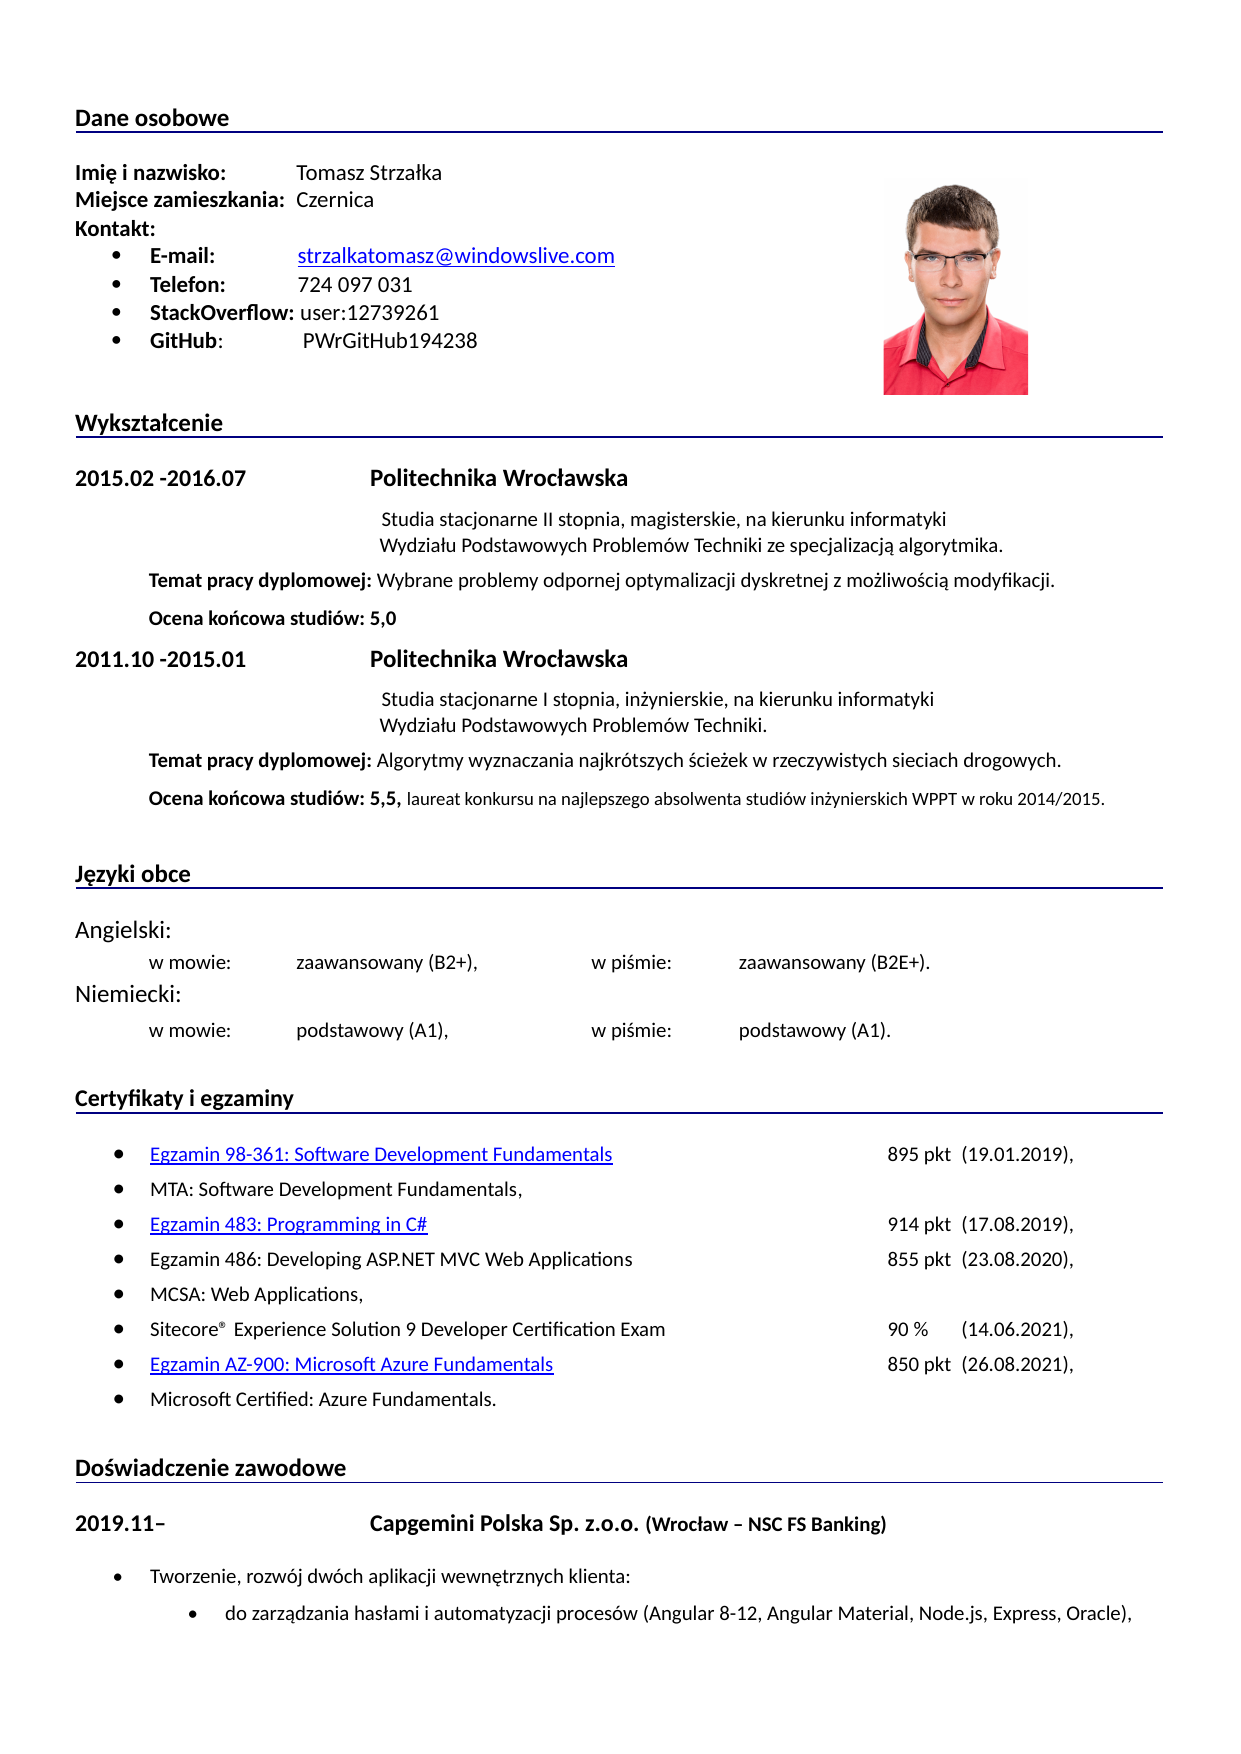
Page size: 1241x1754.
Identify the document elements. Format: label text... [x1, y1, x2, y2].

list E-mail: strzalkatomasz@windowslive.com [112, 242, 883, 270]
list Tworzenie, rozwój dwóch aplikacji wewnętrznych klienta: [112, 1563, 1165, 1588]
text w mowie: podstawowy (A1), w piśmie: podstawowy (A1). [75, 1013, 1165, 1043]
list MTA: Software Development Fundamentals, [112, 1172, 1165, 1203]
list MCSA: Web Applications, [112, 1277, 1165, 1308]
list StackOverflow: user:12739261 [112, 298, 883, 326]
text Miejsce zamieszkania: Czernica [75, 186, 883, 214]
list [1029, 242, 1165, 270]
text Wykształcenie [75, 407, 1165, 437]
text Doświadczenie zawodowe [75, 1452, 1165, 1483]
text 2011.10 -2015.01 Politechnika Wrocławska [75, 643, 1165, 673]
list Egzamin 483: Programming in C# 914 pkt (17.08.2019), [112, 1207, 1165, 1238]
list [1029, 270, 1165, 298]
text Dane osobowe [75, 102, 1165, 132]
text Temat pracy dyplomowej: Wybrane problemy odpornej optymalizacji dyskretnej z możliwością modyfikacji. [75, 567, 1165, 592]
text Imię i nazwisko: Tomasz Strzałka [75, 158, 1165, 186]
list Egzamin 486: Developing ASP.NET MVC Web Applications 855 pkt (23.08.2020), [112, 1242, 1165, 1273]
text [1029, 186, 1165, 214]
text Ocena końcowa studiów: 5,0 [75, 605, 1165, 630]
text Studia stacjonarne II stopnia, magisterskie, na kierunku informatyki Wydziału Podstawowych Problemów Techniki ze specjalizacją algorytmika. [75, 502, 1165, 558]
list Egzamin AZ-900: Microsoft Azure Fundamentals 850 pkt (26.08.2021), [112, 1347, 1165, 1378]
text Temat pracy dyplomowej: Algorytmy wyznaczania najkrótszych ścieżek w rzeczywistych sieciach drogowych. [75, 747, 1165, 772]
text [1029, 214, 1165, 242]
text Angielski: [75, 914, 1165, 944]
list Telefon: 724 097 031 [112, 270, 883, 298]
text 2019.11– ????.?? Capgemini Polska Sp. z.o.o. (Wrocław – NSC FS Banking) [75, 1508, 1165, 1538]
list [1029, 298, 1165, 326]
list [1029, 326, 1165, 354]
list Microsoft Certified: Azure Fundamentals. [112, 1382, 1165, 1413]
text w mowie: zaawansowany (B2+), w piśmie: zaawansowany (B2E+). [75, 949, 1165, 974]
list GitHub: PWrGitHub194238 [112, 326, 883, 354]
text Certyfikaty i egzaminy [75, 1083, 1165, 1112]
list Egzamin 98-361: Software Development Fundamentals 895 pkt (19.01.2019), [112, 1137, 1165, 1168]
text Niemiecki: [75, 978, 1165, 1008]
list Sitecore® Experience Solution 9 Developer Certification Exam 90 % (14.06.2021), [112, 1312, 1165, 1343]
text Studia stacjonarne I stopnia, inżynierskie, na kierunku informatyki Wydziału Podstawowych Problemów Techniki. [75, 682, 1165, 738]
text 2015.02 -2016.07 Politechnika Wrocławska [75, 463, 1165, 493]
text Ocena końcowa studiów: 5,5, laureat konkursu na najlepszego absolwenta studiów inżynierskich WPPT w roku 2014/2015. [75, 785, 1165, 810]
text Języki obce [75, 858, 1165, 888]
text Kontakt: [75, 214, 883, 242]
list do zarządzania hasłami i automatyzacji procesów (Angular 8-12, Angular Material, Node.js, Express, Oracle), [187, 1600, 1165, 1626]
